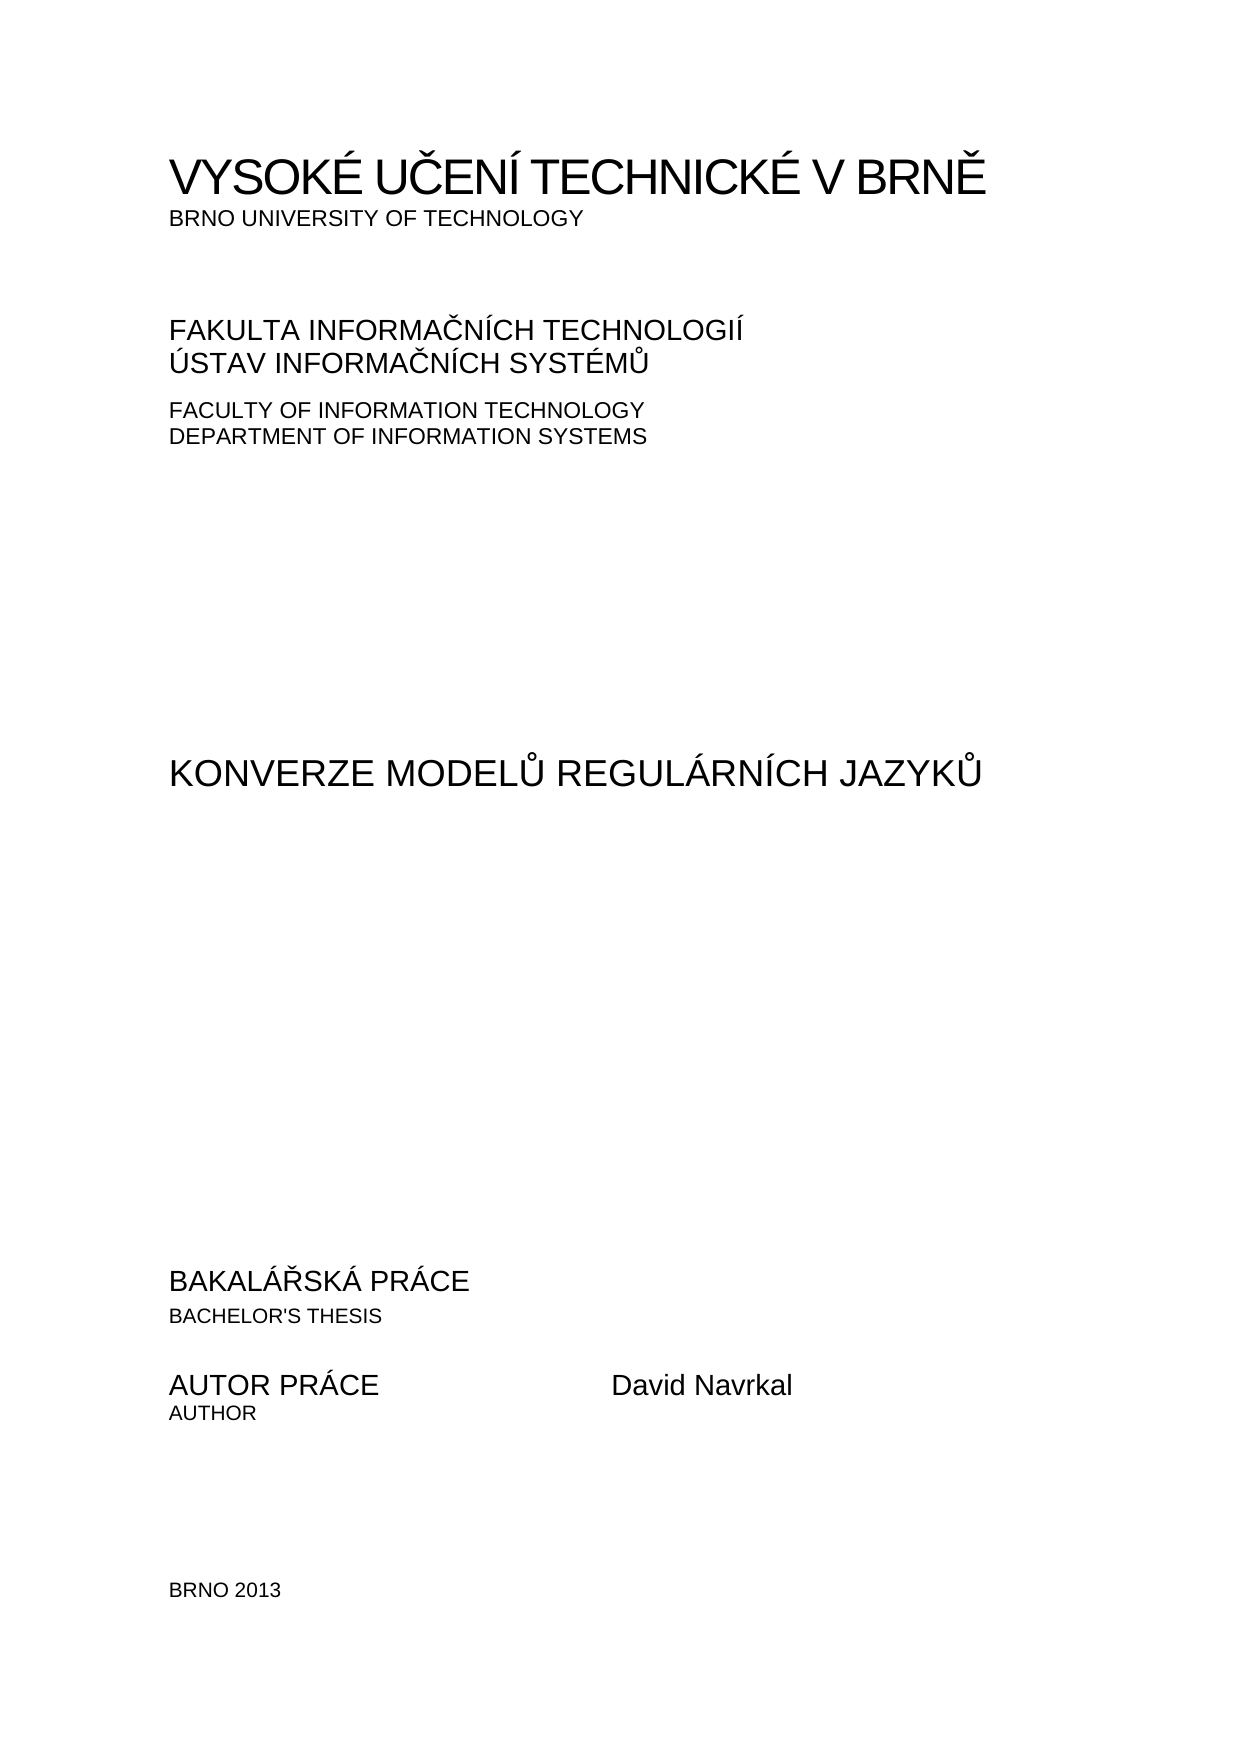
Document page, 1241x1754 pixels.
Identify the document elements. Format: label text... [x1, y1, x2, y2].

text AUTOR PRÁCE David Navrkal [169, 1367, 1106, 1401]
text AUTHOR [169, 1401, 1106, 1425]
text BRNO 2013 [169, 1482, 1106, 1601]
text ÚSTAV informačních SYSTÉMŮ [169, 346, 1106, 380]
subtitle BAKALÁŘSKÁ PRÁCE [169, 1264, 1106, 1298]
text FACULTY OF INFORMATION TECHNOLOGY [169, 397, 1106, 423]
text BRNO UNIVERSITY OF TECHNOLOGY [169, 205, 1106, 231]
text DEPARTMENT OF INFORMATION SYSTEMS [169, 423, 1106, 449]
text FAKULTA INFORMAČNÍCH TECHNOLOGIÍ [169, 313, 1106, 346]
subtitle BACHELOR's thesis [169, 1304, 1106, 1328]
text Konverze modelů regulárních jazyků [169, 751, 1106, 794]
text VYSOKÉ UČENÍ TECHNICKÉ V BRNĚ [169, 148, 1106, 205]
